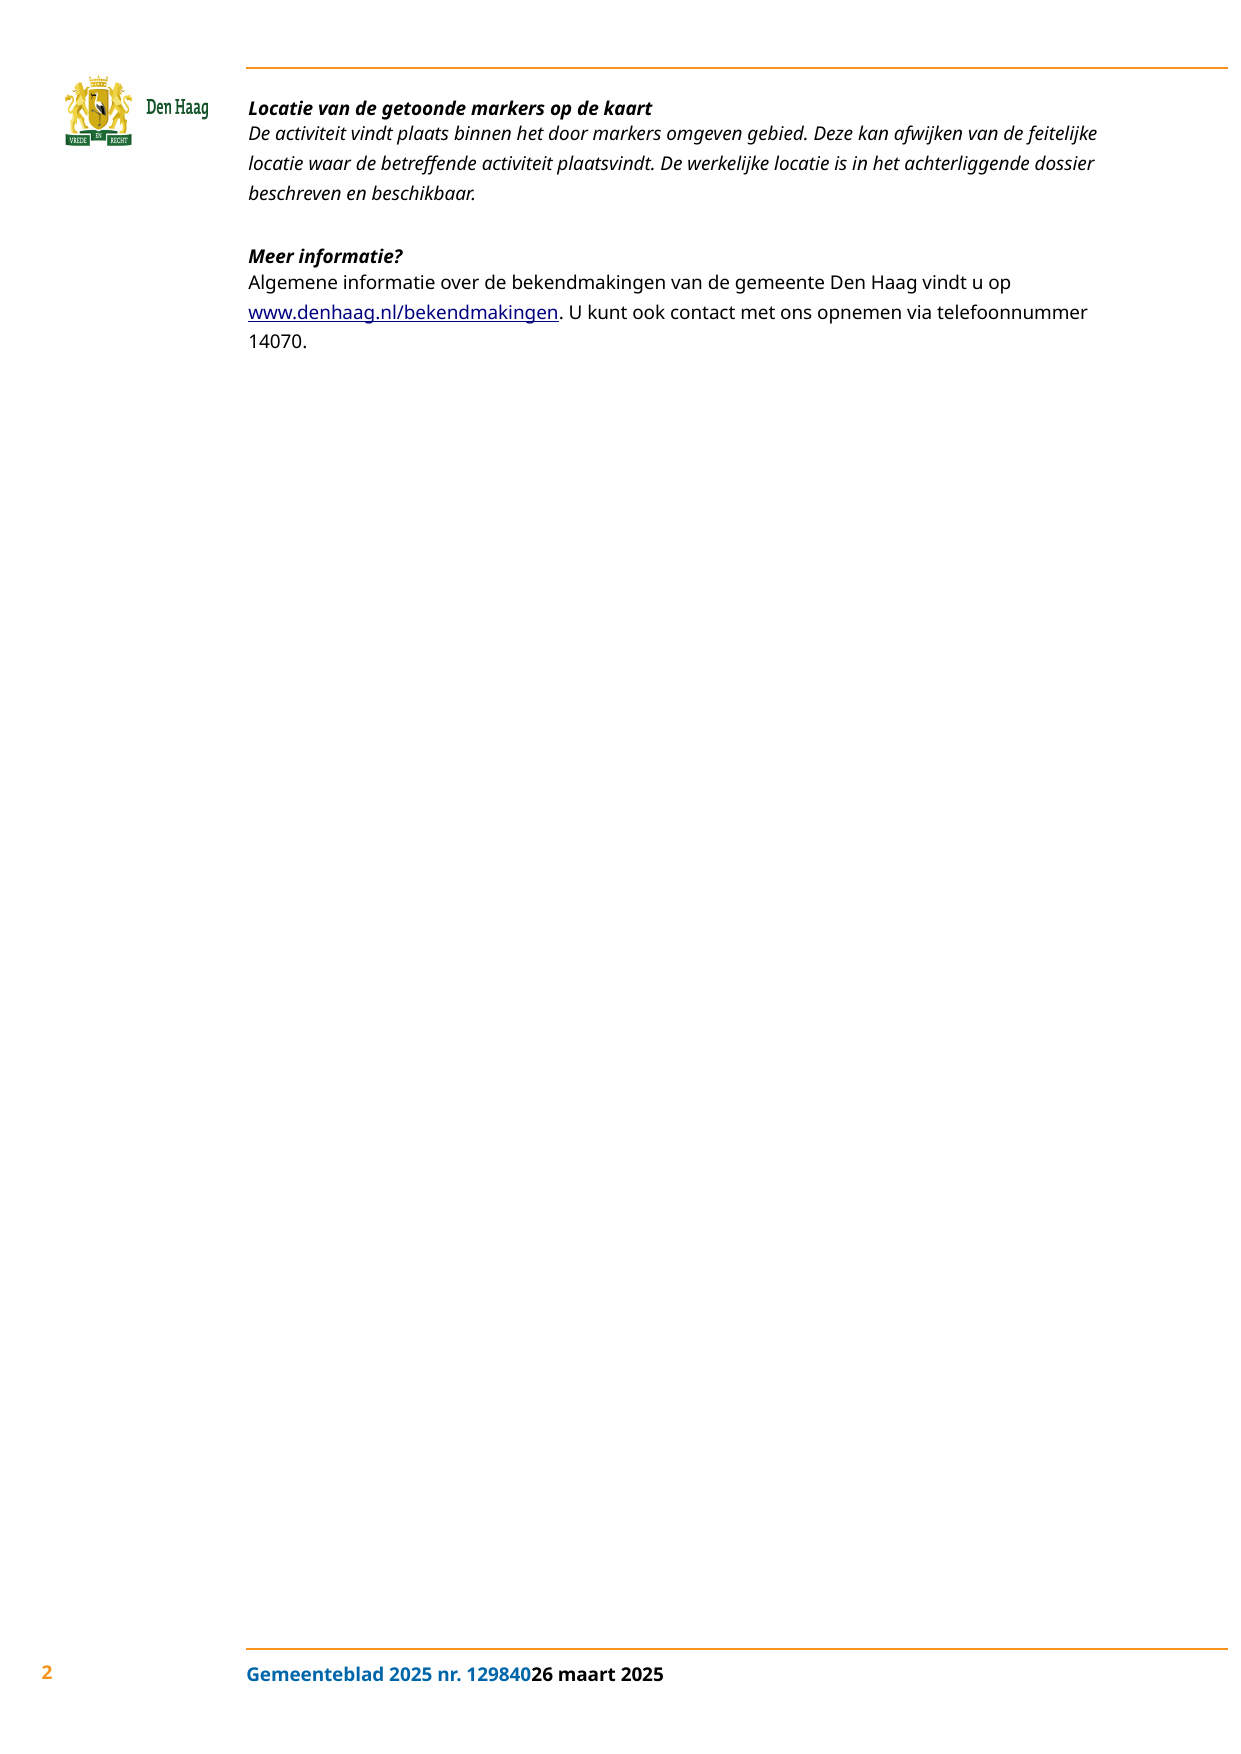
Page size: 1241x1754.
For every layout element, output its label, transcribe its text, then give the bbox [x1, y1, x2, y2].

picture [41, 47, 231, 172]
text Locatie van de getoonde markers op de kaart [248, 95, 1152, 121]
text Algemene informatie over de bekendmakingen van de gemeente Den Haag vindt u op www.denhaag.nl/bekendmakingen. U kunt ook contact met ons opnemen via telefoonnummer 14070. [248, 269, 1152, 354]
text Meer informatie? [248, 244, 1152, 269]
text De activiteit vindt plaats binnen het door markers omgeven gebied. Deze kan afwijken van de feitelijke locatie waar de betreffende activiteit plaatsvindt. De werkelijke locatie is in het achterliggende dossier beschreven en beschikbaar. [248, 121, 1152, 205]
